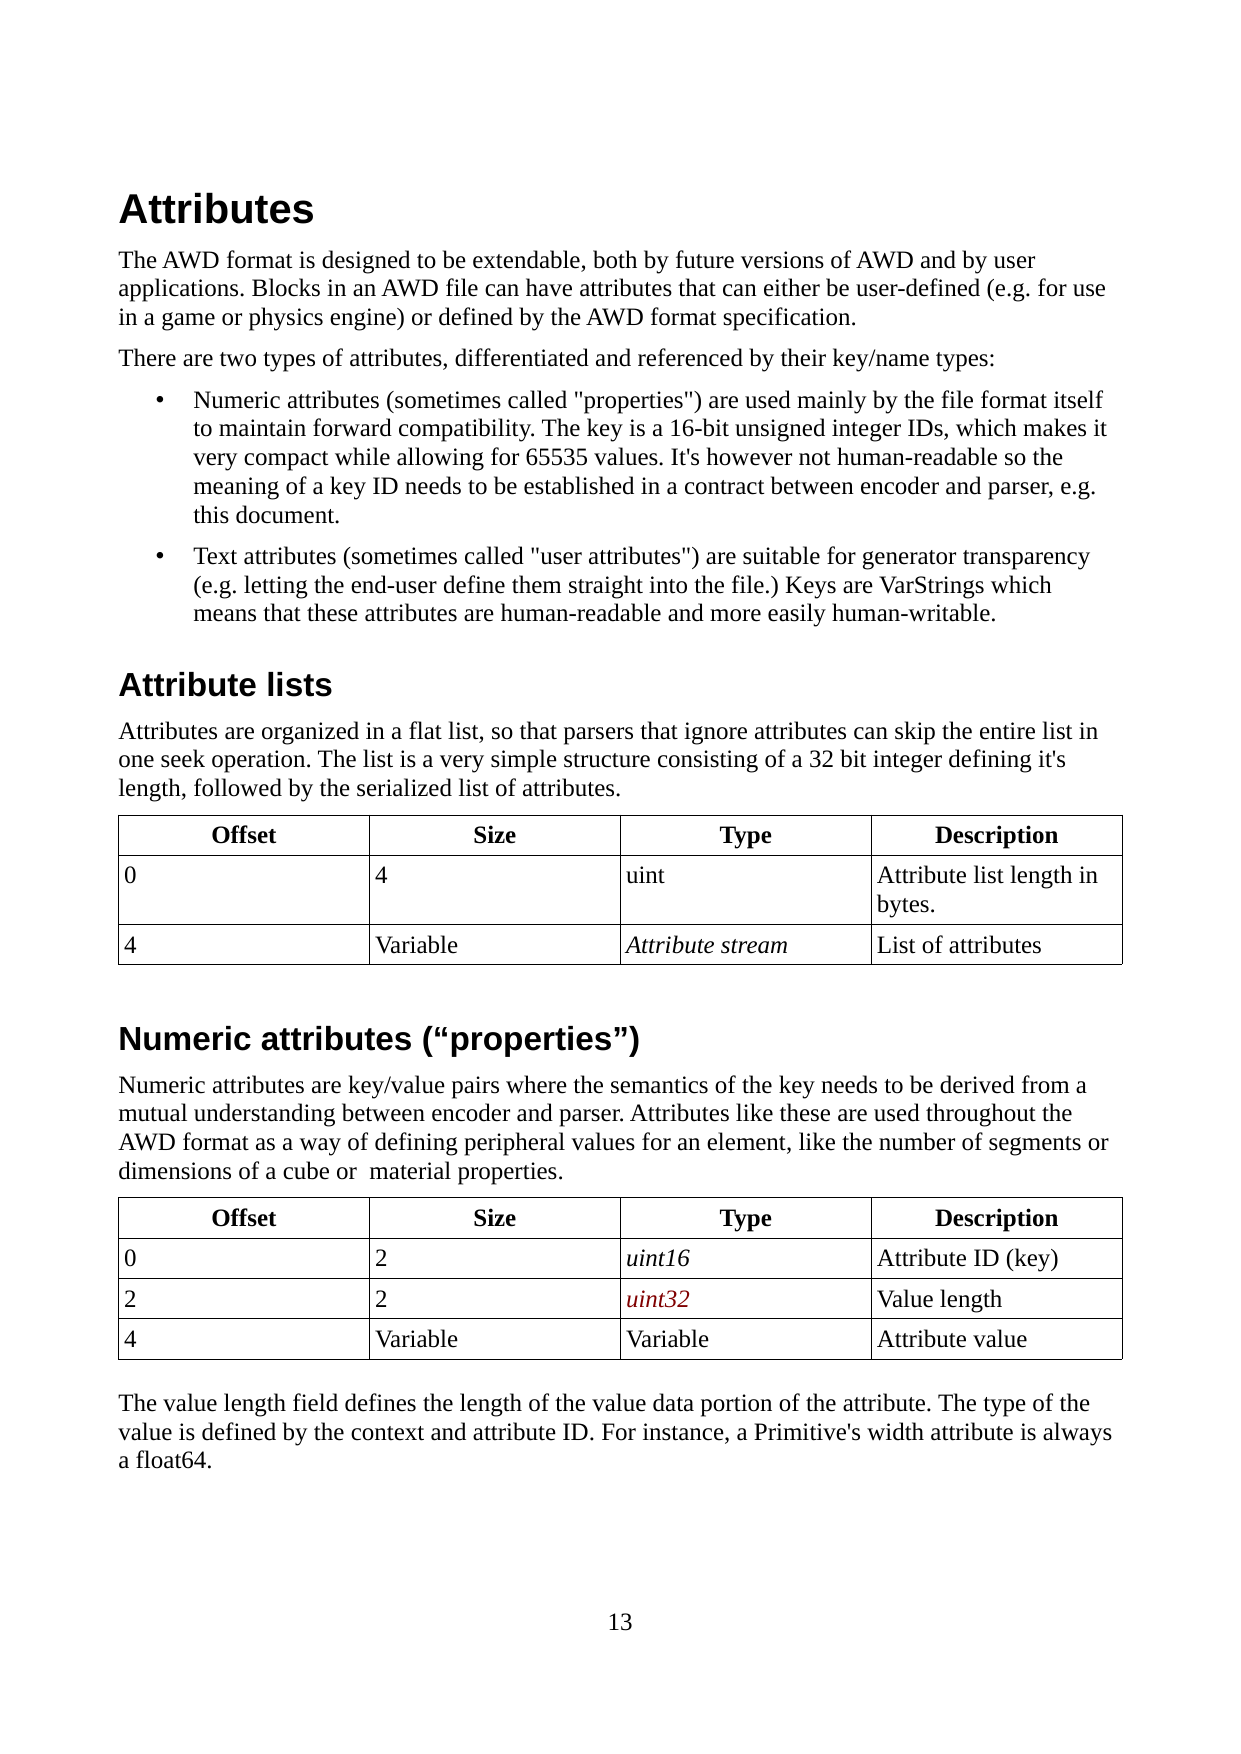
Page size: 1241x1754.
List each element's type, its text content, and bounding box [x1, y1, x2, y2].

table_cell 4 [119, 925, 369, 964]
subtitle Numeric attributes (“properties”) [118, 1019, 1122, 1057]
table_cell 4 [370, 856, 620, 924]
text The AWD format is designed to be extendable, both by future versions of AWD and by user applications. Blocks in an AWD file can have attributes that can either be user-defined (e.g. for use in a game or physics engine) or defined by the AWD format specification. [118, 245, 1122, 331]
table_cell 2 [119, 1279, 369, 1318]
table_cell 4 [119, 1319, 369, 1358]
text The value length field defines the length of the value data portion of the attribute. The type of the value is defined by the context and attribute ID. For instance, a Primitive's width attribute is always a float64. [118, 1388, 1122, 1474]
table_cell Value length [872, 1279, 1122, 1318]
text Numeric attributes are key/value pairs where the semantics of the key needs to be derived from a mutual understanding between encoder and parser. Attributes like these are used throughout the AWD format as a way of defining peripheral values for an element, like the number of segments or dimensions of a cube or material properties. [118, 1070, 1122, 1185]
table_header Offset [119, 816, 369, 855]
list Numeric attributes (sometimes called "properties") are used mainly by the file format itself to maintain forward compatibility. The key is a 16-bit unsigned integer IDs, which makes it very compact while allowing for 65535 values. It's however not human-readable so the meaning of a key ID needs to be established in a contract between encoder and parser, e.g. this document. [156, 385, 1122, 528]
list Text attributes (sometimes called "user attributes") are suitable for generator transparency (e.g. letting the end-user define them straight into the file.) Keys are VarStrings which means that these attributes are human-readable and more easily human-writable. [156, 541, 1122, 627]
subtitle Attributes [118, 184, 1122, 232]
table_header Description [872, 816, 1122, 855]
table_header Description [872, 1198, 1122, 1237]
table_cell List of attributes [872, 925, 1122, 964]
table_header Offset [119, 1198, 369, 1237]
subtitle Attribute lists [118, 665, 1122, 703]
table_cell uint32 [621, 1279, 871, 1318]
table_cell Attribute ID (key) [872, 1239, 1122, 1278]
table_cell Attribute stream [621, 925, 871, 964]
table_cell Attribute list length in bytes. [872, 856, 1122, 924]
table_cell 0 [119, 856, 369, 924]
table_cell uint16 [621, 1239, 871, 1278]
text Attributes are organized in a flat list, so that parsers that ignore attributes can skip the entire list in one seek operation. The list is a very simple structure consisting of a 32 bit integer defining it's length, followed by the serialized list of attributes. [118, 716, 1122, 802]
table_header Type [621, 816, 871, 855]
table_header Size [370, 1198, 620, 1237]
table_header Size [370, 816, 620, 855]
table_header Type [621, 1198, 871, 1237]
table_cell Variable [621, 1319, 871, 1358]
text There are two types of attributes, differentiated and referenced by their key/name types: [118, 343, 1122, 372]
table_cell Attribute value [872, 1319, 1122, 1358]
table_cell uint [621, 856, 871, 924]
table_cell 2 [370, 1279, 620, 1318]
table_cell Variable [370, 1319, 620, 1358]
table_cell 0 [119, 1239, 369, 1278]
table_cell Variable [370, 925, 620, 964]
table_cell 2 [370, 1239, 620, 1278]
